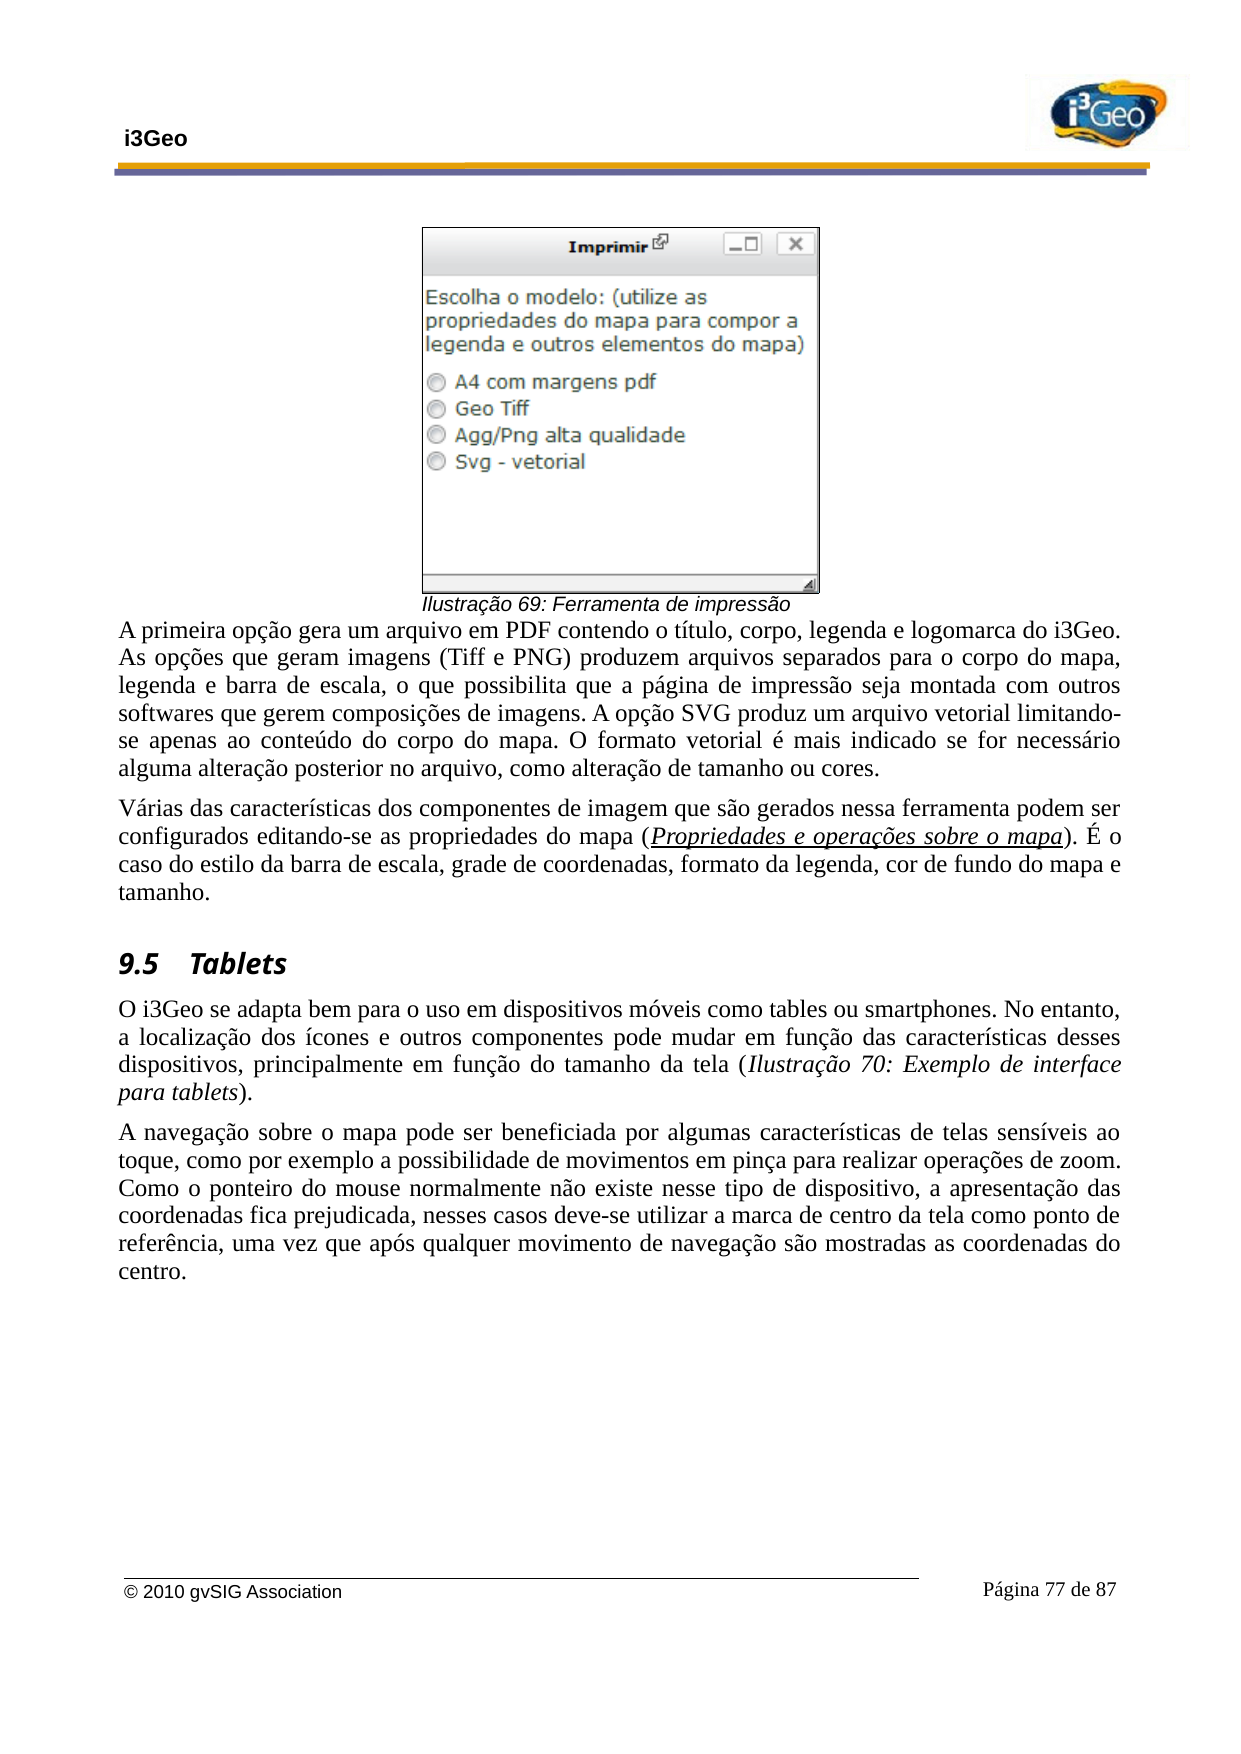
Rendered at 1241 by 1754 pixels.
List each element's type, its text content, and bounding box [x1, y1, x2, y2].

text A primeira opção gera um arquivo em PDF contendo o título, corpo, legenda e logomarca do i3Geo. As opções que geram imagens (Tiff e PNG) produzem arquivos separados para o corpo do mapa, legenda e barra de escala, o que possibilita que a página de impressão seja montada com outros softwares que gerem composições de imagens. A opção SVG produz um arquivo vetorial limitando-se apenas ao conteúdo do corpo do mapa. O formato vetorial é mais indicado se for necessário alguma alteração posterior no arquivo, como alteração de tamanho ou cores. [118, 214, 1122, 782]
text O i3Geo se adapta bem para o uso em dispositivos móveis como tables ou smartphones. No entanto, a localização dos ícones e outros componentes pode mudar em função das características desses dispositivos, principalmente em função do tamanho da tela (Ilustração 70: Exemplo de interface para tablets). [118, 995, 1122, 1106]
subtitle Tablets [118, 943, 1122, 983]
text Ilustração 69: Ferramenta de impressão [422, 594, 818, 616]
picture [1025, 74, 1191, 151]
text A navegação sobre o mapa pode ser beneficiada por algumas características de telas sensíveis ao toque, como por exemplo a possibilidade de movimentos em pinça para realizar operações de zoom. Como o ponteiro do mouse normalmente não existe nesse tipo de dispositivo, a apresentação das coordenadas fica prejudicada, nesses casos deve-se utilizar a marca de centro da tela como ponto de referência, uma vez que após qualquer movimento de navegação são mostradas as coordenadas do centro. [118, 1118, 1122, 1285]
picture [423, 228, 819, 593]
text Várias das características dos componentes de imagem que são gerados nessa ferramenta podem ser configurados editando-se as propriedades do mapa (Propriedades e operações sobre o mapa). É o caso do estilo da barra de escala, grade de coordenadas, formato da legenda, cor de fundo do mapa e tamanho. [118, 794, 1122, 905]
